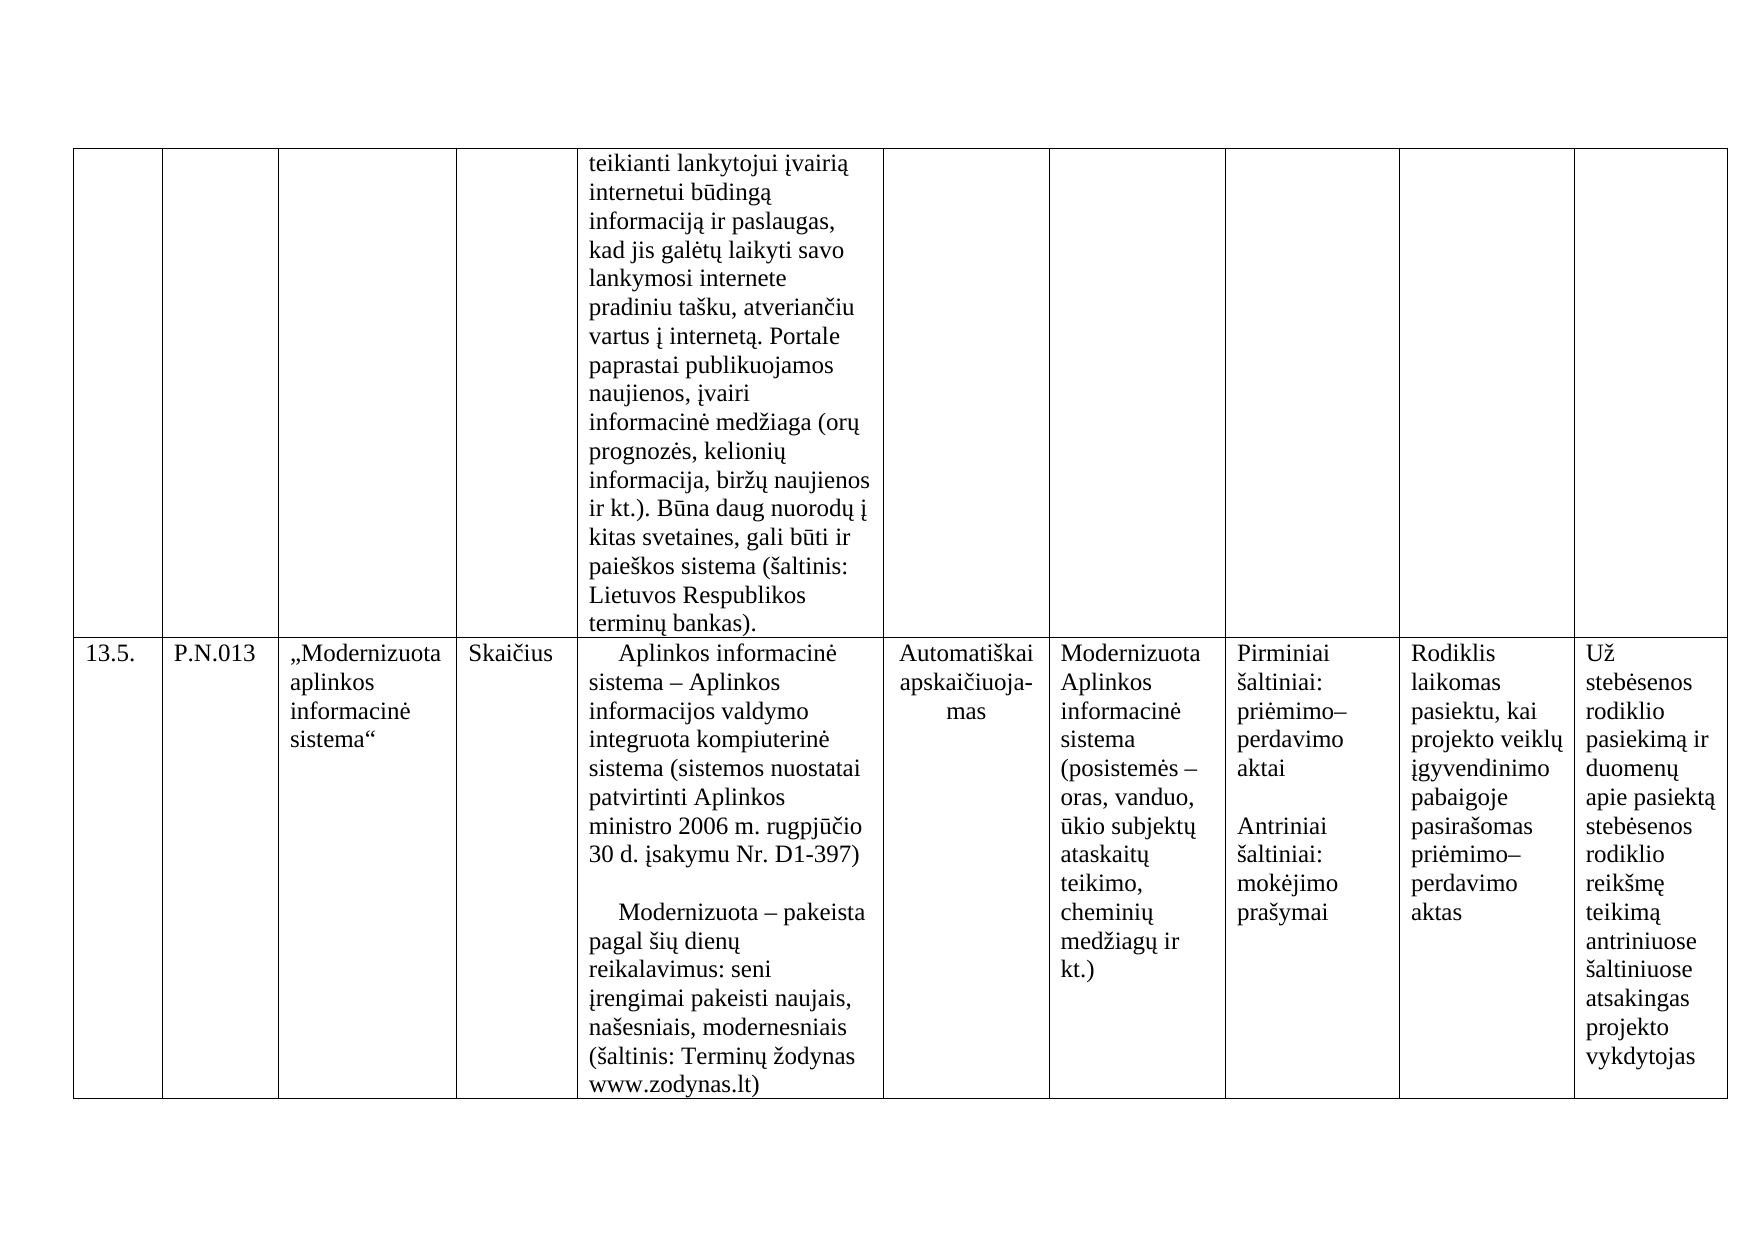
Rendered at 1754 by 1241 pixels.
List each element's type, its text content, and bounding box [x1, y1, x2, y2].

table_cell 13.5. [74, 638, 162, 1098]
table_cell Modernizuota Aplinkos informacinė sistema (posistemės – oras, vanduo, ūkio subjektų ataskaitų teikimo, cheminių medžiagų ir kt.) [1050, 638, 1225, 1098]
table_cell [279, 149, 456, 637]
table_cell „Modernizuota aplinkos informacinė sistema“ [279, 638, 456, 1098]
table_cell teikianti lankytojui įvairią internetui būdingą informaciją ir paslaugas, kad jis galėtų laikyti savo lankymosi internete pradiniu tašku, atveriančiu vartus į internetą. Portale paprastai publikuojamos naujienos, įvairi informacinė medžiaga (orų prognozės, kelionių informacija, biržų naujienos ir kt.). Būna daug nuorodų į kitas svetaines, gali būti ir paieškos sistema (šaltinis: Lietuvos Respublikos terminų bankas). [578, 149, 883, 637]
table_cell Skaičius [457, 638, 577, 1098]
table_cell [884, 149, 1049, 637]
table_cell Aplinkos informacinė sistema – Aplinkos informacijos valdymo integruota kompiuterinė sistema (sistemos nuostatai patvirtinti Aplinkos ministro 2006 m. rugpjūčio 30 d. įsakymu Nr. D1-397) Modernizuota – pakeista pagal šių dienų reikalavimus: seni įrengimai pakeisti naujais, našesniais, modernesniais (šaltinis: Terminų žodynas www.zodynas.lt) [578, 638, 883, 1098]
table_cell Už stebėsenos rodiklio pasiekimą ir duomenų apie pasiektą stebėsenos rodiklio reikšmę teikimą antriniuose šaltiniuose atsakingas projekto vykdytojas [1575, 638, 1727, 1098]
table_cell [1050, 149, 1225, 637]
table_cell Rodiklis laikomas pasiektu, kai projekto veiklų įgyvendinimo pabaigoje pasirašomas priėmimo–perdavimo aktas [1400, 638, 1574, 1098]
table_cell [1400, 149, 1574, 637]
table_cell Pirminiai šaltiniai: priėmimo–perdavimo aktai Antriniai šaltiniai: mokėjimo prašymai [1226, 638, 1399, 1098]
table_cell P.N.013 [163, 638, 278, 1098]
table_cell [457, 149, 577, 637]
table_cell [1226, 149, 1399, 637]
table_cell [1575, 149, 1727, 637]
table_cell Automatiškai apskaičiuoja-mas [884, 638, 1049, 1098]
table_cell [74, 149, 162, 637]
table_cell [163, 149, 278, 637]
